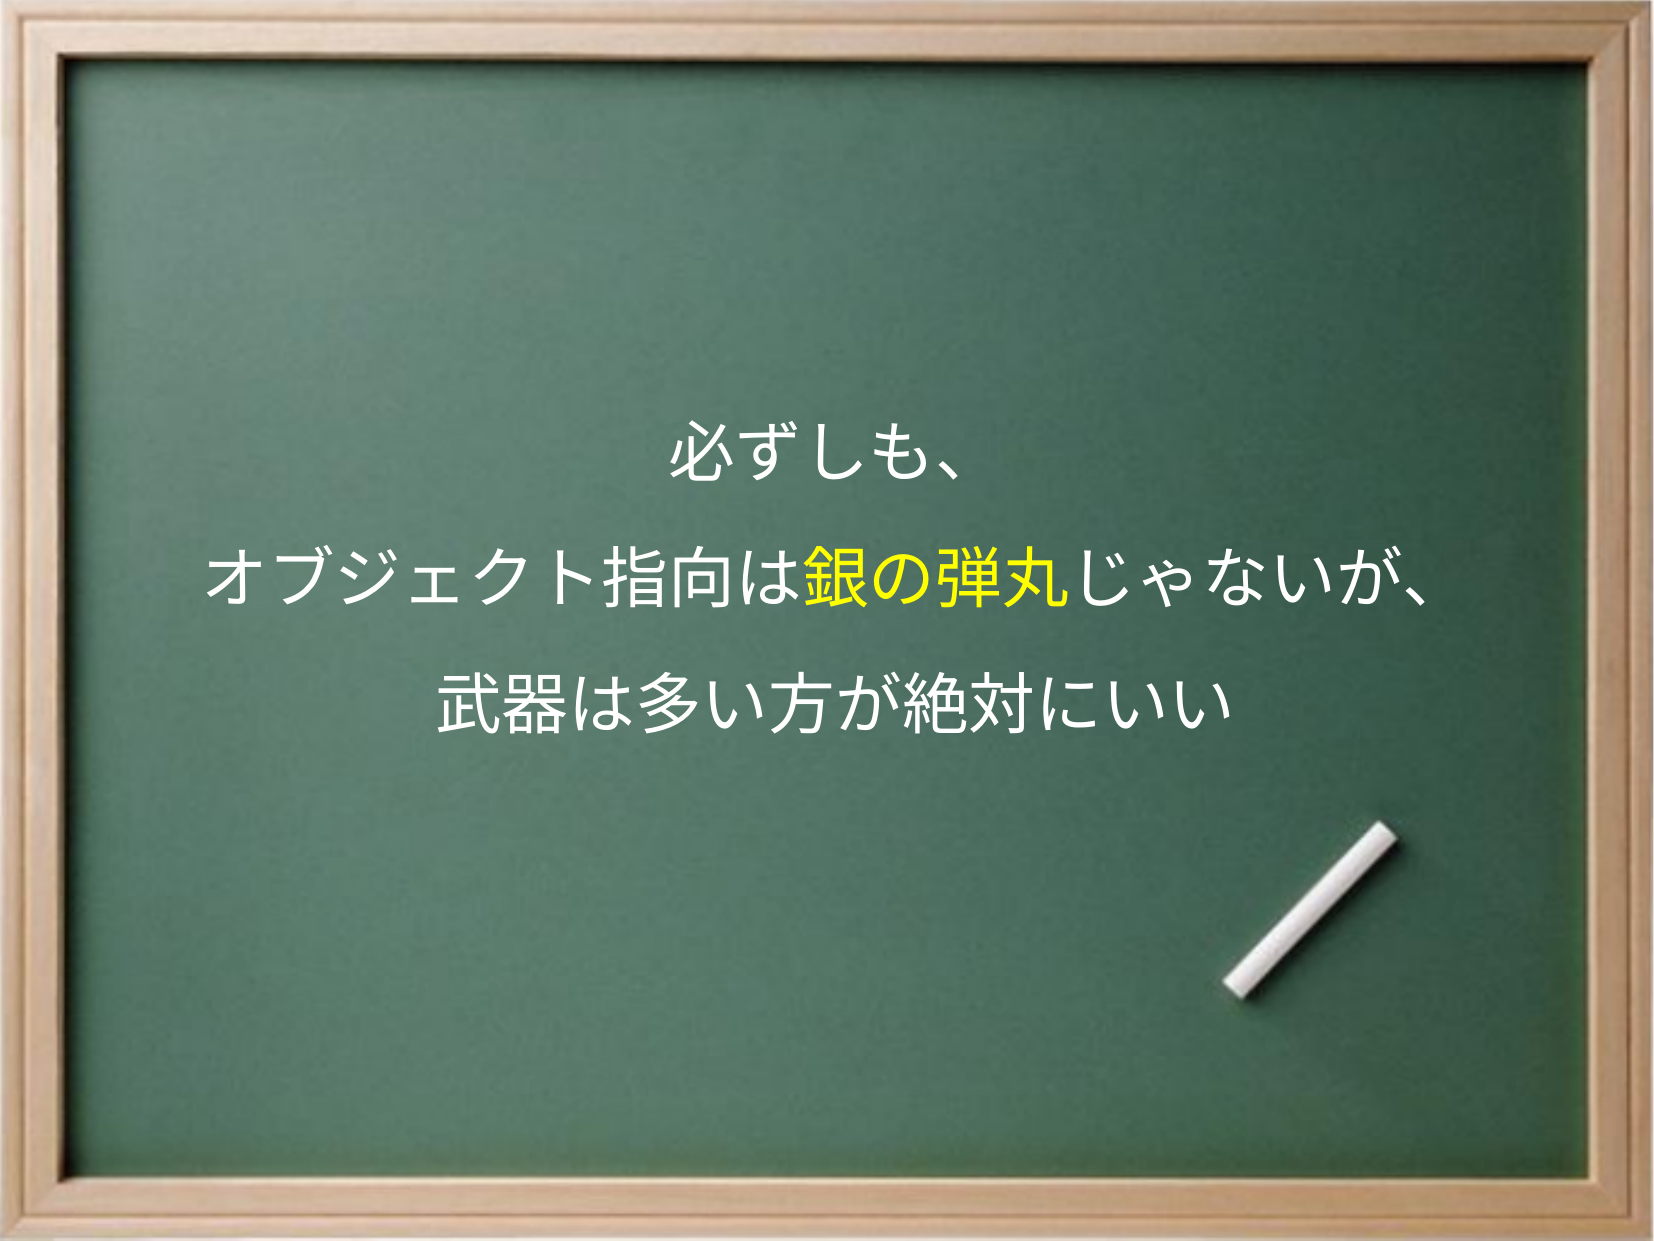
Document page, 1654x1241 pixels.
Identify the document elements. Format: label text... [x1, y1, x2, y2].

list 必ずしも、 オブジェクト指向は銀の弾丸じゃないが、 武器は多い方が絶対にいい [82, 290, 1571, 1094]
picture [0, 0, 1654, 1241]
